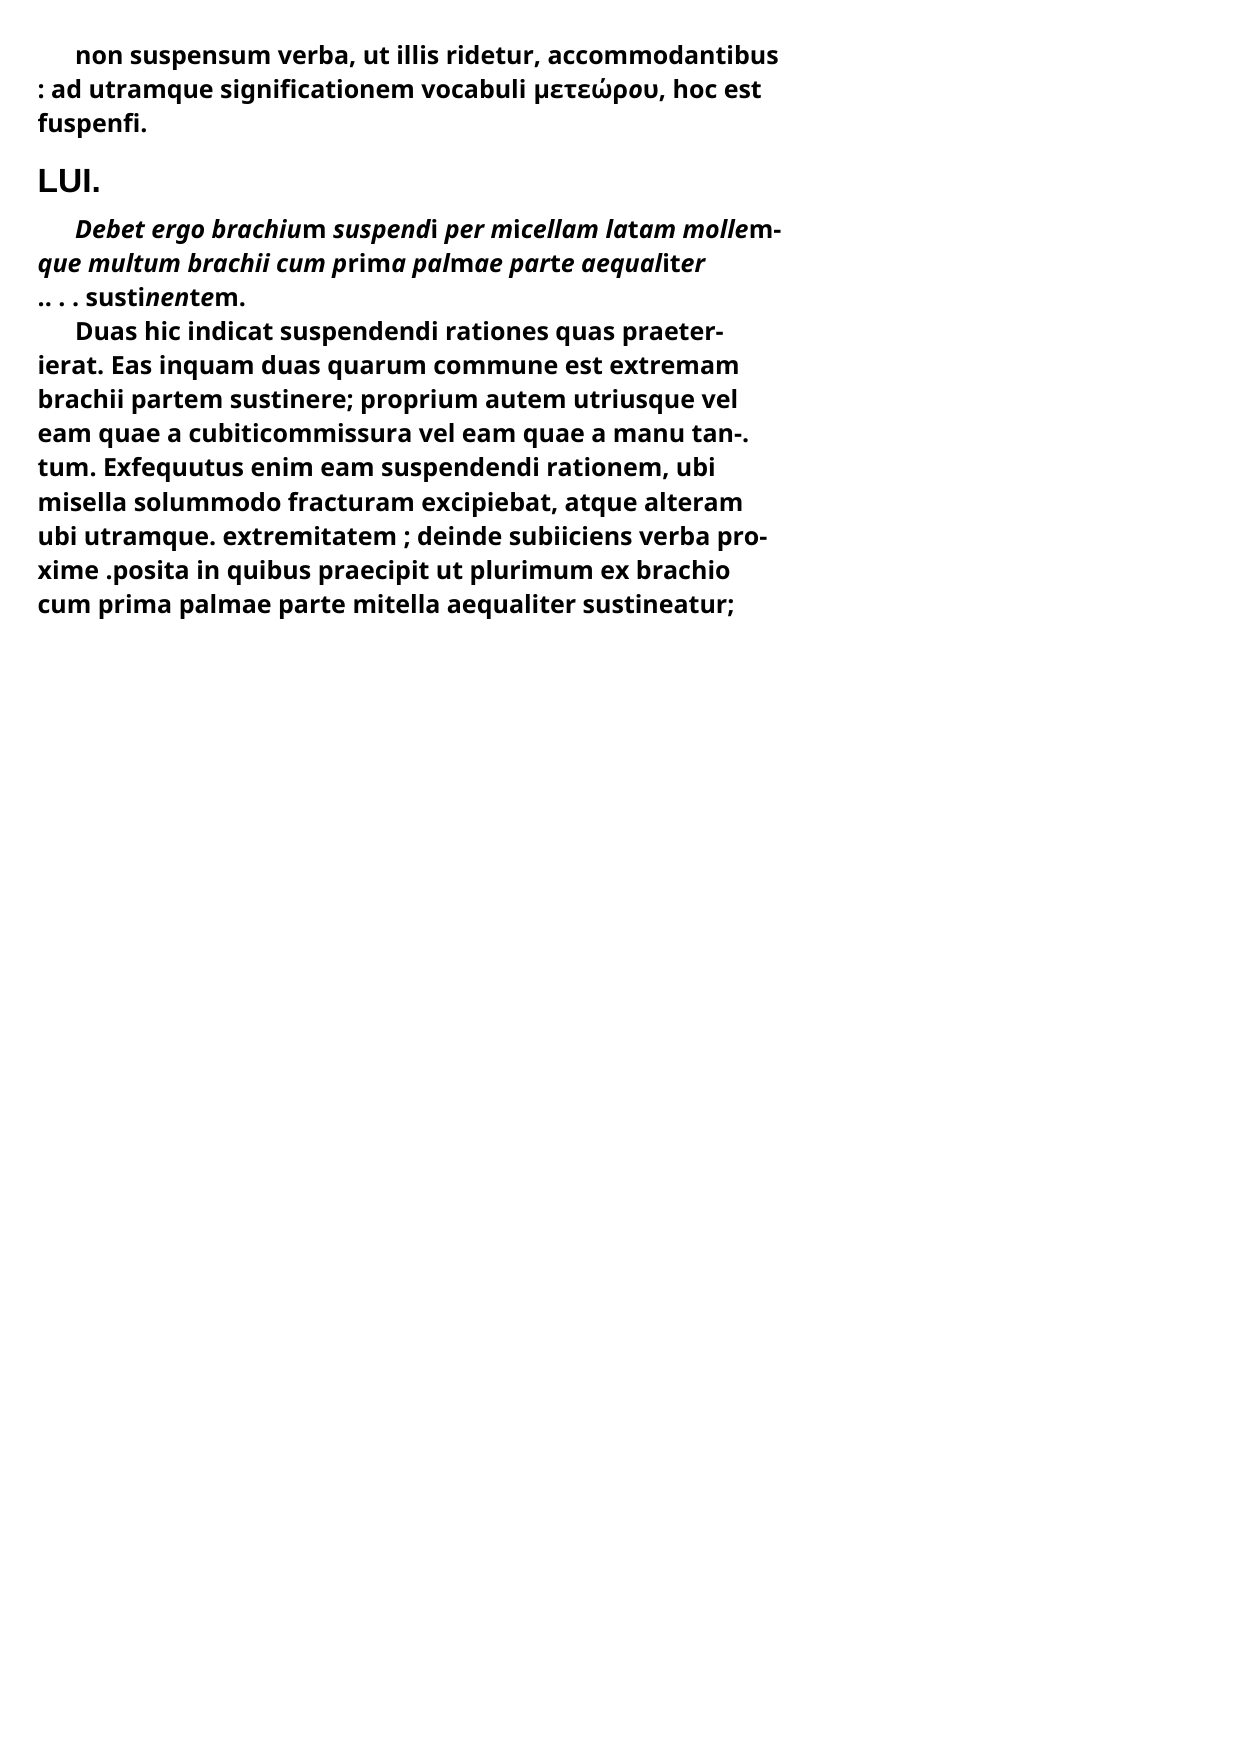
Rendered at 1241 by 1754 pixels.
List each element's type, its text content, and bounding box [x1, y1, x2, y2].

subtitle LUI. [37, 161, 1203, 199]
text Debet ergo brachium suspendi per micellam latam mollem- que multum brachii cum prima palmae parte aequaliter .. . . sustinentem. [37, 212, 1203, 314]
text Duas hic indicat suspendendi rationes quas praeter- ierat. Eas inquam duas quarum commune est extremam brachii partem sustinere; proprium autem utriusque vel eam quae a cubiticommissura vel eam quae a manu tan-. tum. Exfequutus enim eam suspendendi rationem, ubi misella solummodo fracturam excipiebat, atque alteram ubi utramque. extremitatem ; deinde subiiciens verba pro- xime .posita in quibus praecipit ut plurimum ex brachio cum prima palmae parte mitella aequaliter sustineatur; [37, 314, 1203, 620]
text non suspensum verba, ut illis ridetur, accommodantibus : ad utramque significationem vocabuli μετεώρου, hoc est fuspenfi. [37, 37, 1203, 140]
